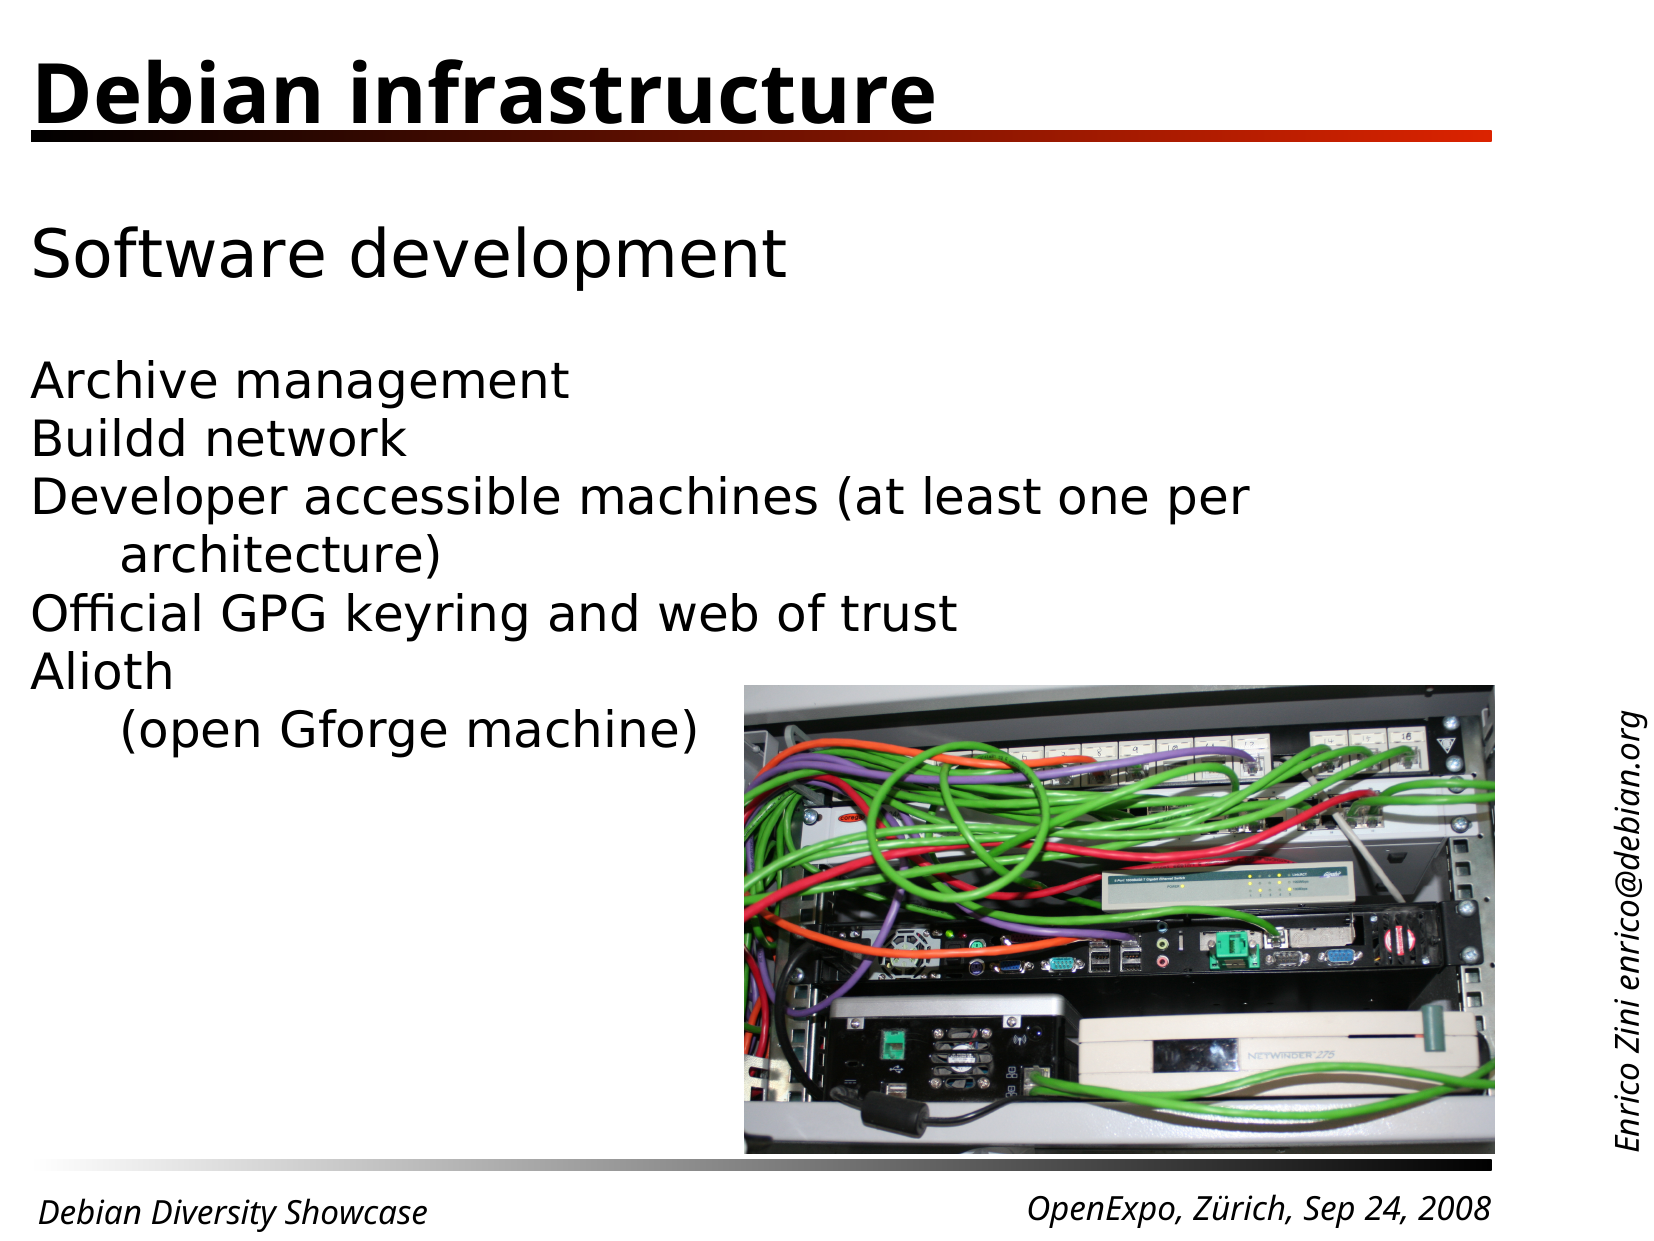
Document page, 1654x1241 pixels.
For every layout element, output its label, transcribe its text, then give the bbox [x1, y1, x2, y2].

picture [744, 685, 1495, 1154]
text_box Software development Archive management Buildd network Developer accessible machines (at least one per architecture) Official GPG keyring and web of trust Alioth (open Gforge machine) [30, 215, 1495, 1089]
text_box Debian infrastructure [31, 34, 1439, 168]
